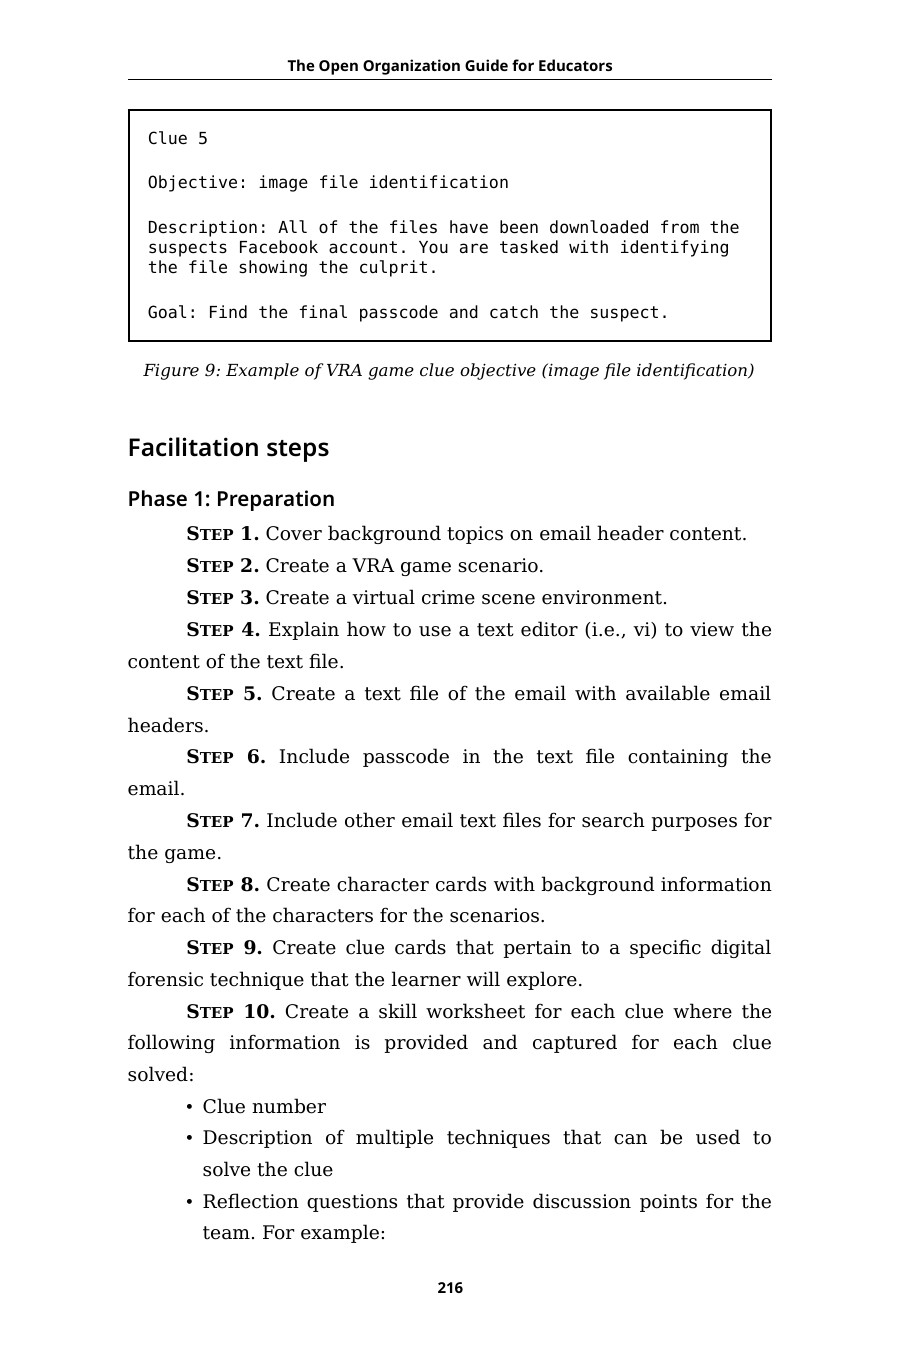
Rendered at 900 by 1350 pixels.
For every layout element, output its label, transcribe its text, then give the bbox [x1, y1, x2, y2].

text Step 7. Include other email text files for search purposes for the game. [127, 810, 772, 863]
text Clue 5 [130, 111, 770, 148]
text Step 6. Include passcode in the text file containing the email. [127, 746, 772, 800]
text Step 5. Create a text file of the email with available email headers. [127, 683, 772, 736]
text Figure 9: Example of VRA game clue objective (image file identification) [127, 361, 772, 380]
text Step 3. Create a virtual crime scene environment. [127, 587, 772, 609]
subtitle Facilitation steps [127, 434, 772, 462]
list Clue number [186, 1096, 772, 1117]
list Reflection questions that provide discussion points for the team. For example: [186, 1191, 772, 1244]
list Description of multiple techniques that can be used to solve the clue [186, 1127, 772, 1181]
text Objective: image file identification [130, 153, 770, 193]
text Step 4. Explain how to use a text editor (i.e., vi) to view the content of the text file. [127, 619, 772, 673]
text Goal: Find the final passcode and catch the suspect. [130, 282, 770, 340]
text Step 8. Create character cards with background information for each of the characters for the scenarios. [127, 873, 772, 927]
text Step 9. Create clue cards that pertain to a specific digital forensic technique that the learner will explore. [127, 937, 772, 991]
subtitle Phase 1: Preparation [127, 487, 772, 511]
text Step 2. Create a VRA game scenario. [127, 555, 772, 577]
text Step 1. Cover background topics on email header content. [127, 523, 772, 545]
text Step 10. Create a skill worksheet for each clue where the following information is provided and captured for each clue solved: [127, 1000, 772, 1086]
text Description: All of the files have been downloaded from the suspects Facebook account. You are tasked with identifying the file showing the culprit. [130, 197, 770, 278]
